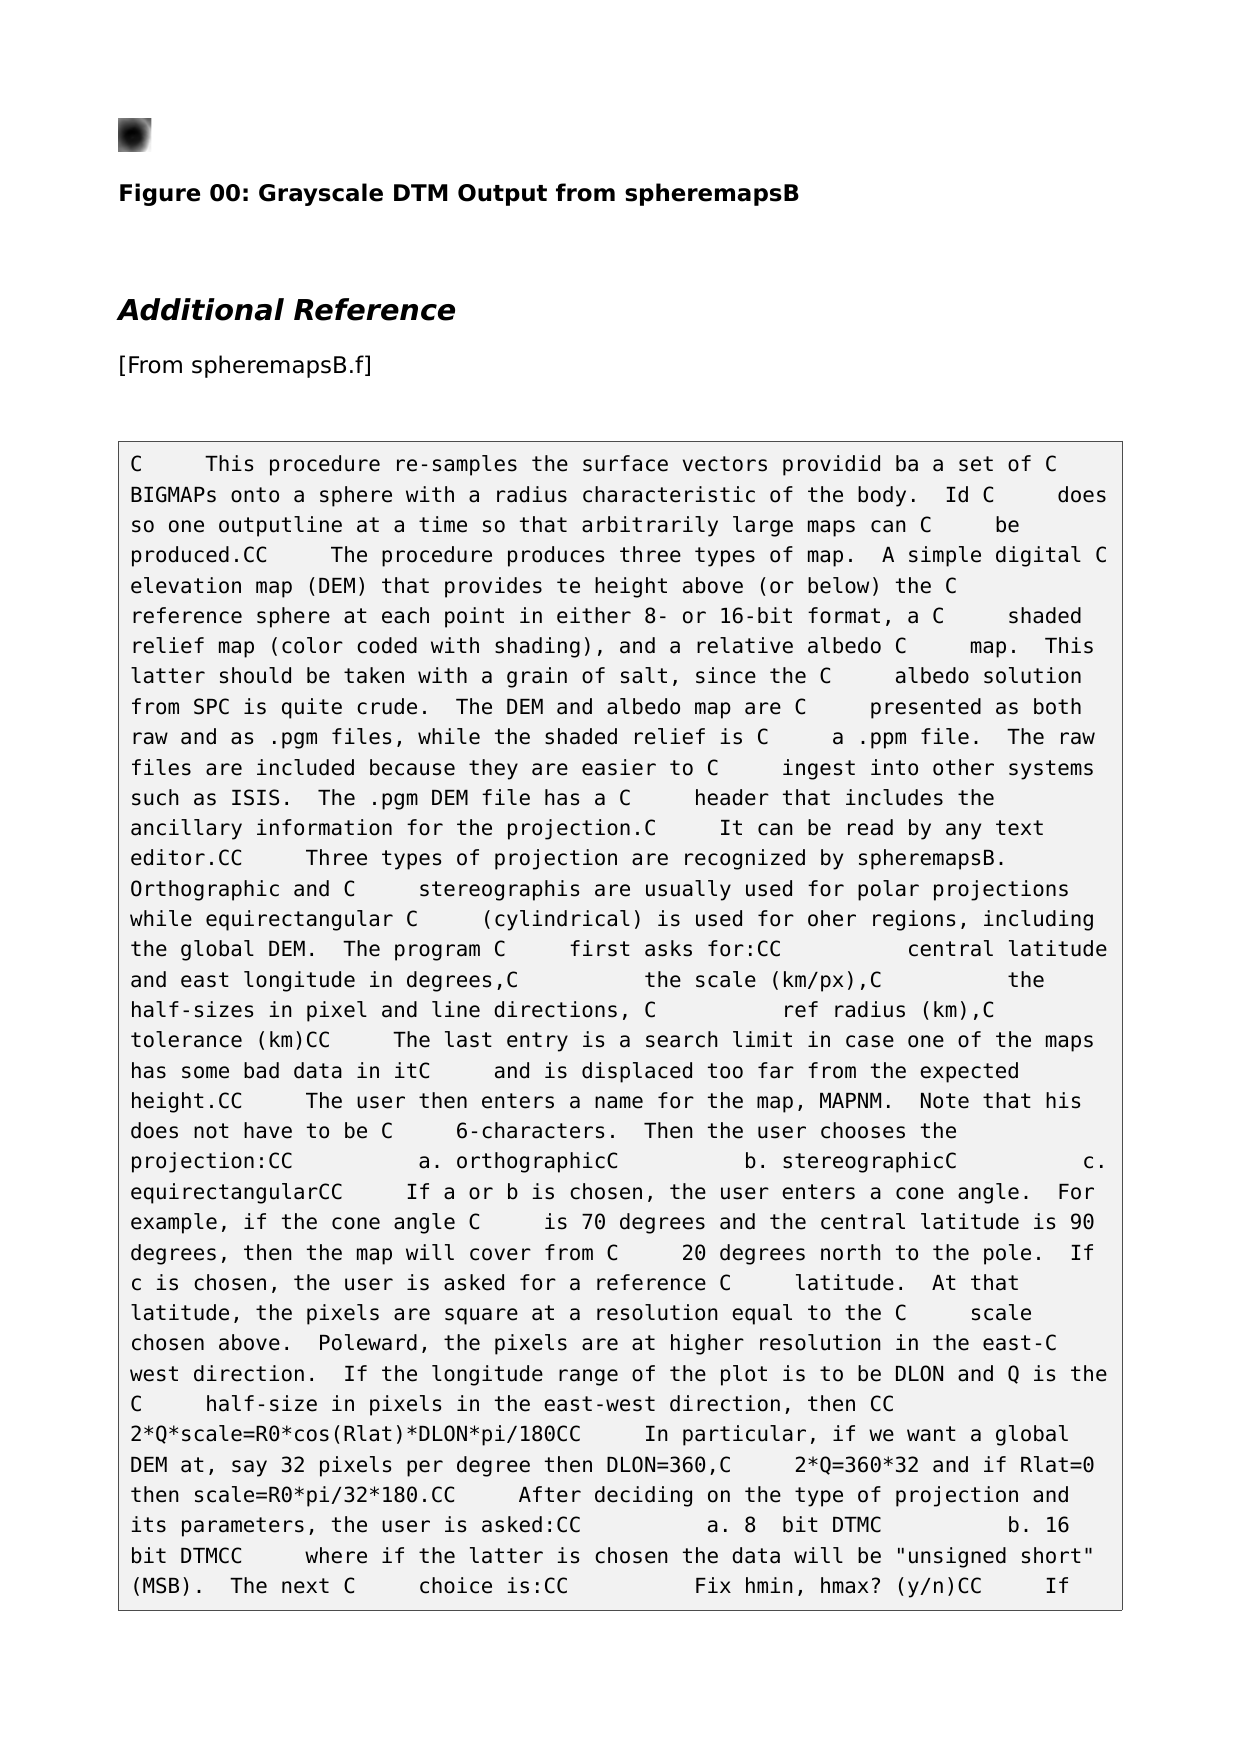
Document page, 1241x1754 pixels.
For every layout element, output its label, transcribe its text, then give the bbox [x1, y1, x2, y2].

text Figure 00: Grayscale DTM Output from spheremapsB [118, 181, 1122, 207]
text [From spheremapsB.f] [118, 352, 1122, 378]
text C This procedure re-samples the surface vectors providid ba a set of C BIGMAPs onto a sphere with a radius characteristic of the body. Id C does so one outputline at a time so that arbitrarily large maps can C be produced.CC The procedure produces three types of map. A simple digital C elevation map (DEM) that provides te height above (or below) the C reference sphere at each point in either 8- or 16-bit format, a C shaded relief map (color coded with shading), and a relative albedo C map. This latter should be taken with a grain of salt, since the C albedo solution from SPC is quite crude. The DEM and albedo map are C presented as both raw and as .pgm files, while the shaded relief is C a .ppm file. The raw files are included because they are easier to C ingest into other systems such as ISIS. The .pgm DEM file has a C header that includes the ancillary information for the projection.C It can be read by any text editor.CC Three types of projection are recognized by spheremapsB. Orthographic and C stereographis are usually used for polar projections while equirectangular C (cylindrical) is used for oher regions, including the global DEM. The program C first asks for:CC central latitude and east longitude in degrees,C the scale (km/px),C the half-sizes in pixel and line directions, C ref radius (km),C tolerance (km)CC The last entry is a search limit in case one of the maps has some bad data in itC and is displaced too far from the expected height.CC The user then enters a name for the map, MAPNM. Note that his does not have to be C 6-characters. Then the user chooses the projection:CC a. orthographicC b. stereographicC c. equirectangularCC If a or b is chosen, the user enters a cone angle. For example, if the cone angle C is 70 degrees and the central latitude is 90 degrees, then the map will cover from C 20 degrees north to the pole. If c is chosen, the user is asked for a reference C latitude. At that latitude, the pixels are square at a resolution equal to the C scale chosen above. Poleward, the pixels are at higher resolution in the east-C west direction. If the longitude range of the plot is to be DLON and Q is the C half-size in pixels in the east-west direction, then CC 2*Q*scale=R0*cos(Rlat)*DLON*pi/180CC In particular, if we want a global DEM at, say 32 pixels per degree then DLON=360,C 2*Q=360*32 and if Rlat=0 then scale=R0*pi/32*180.CC After deciding on the type of projection and its parameters, the user is asked:CC a. 8 bit DTMC b. 16 bit DTMCC where if the latter is chosen the data will be "unsigned short" (MSB). The next C choice is:CC Fix hmin, hmax? (y/n)CC If [119, 442, 1122, 1610]
picture [118, 118, 152, 152]
subtitle Additional Reference [118, 294, 1122, 328]
